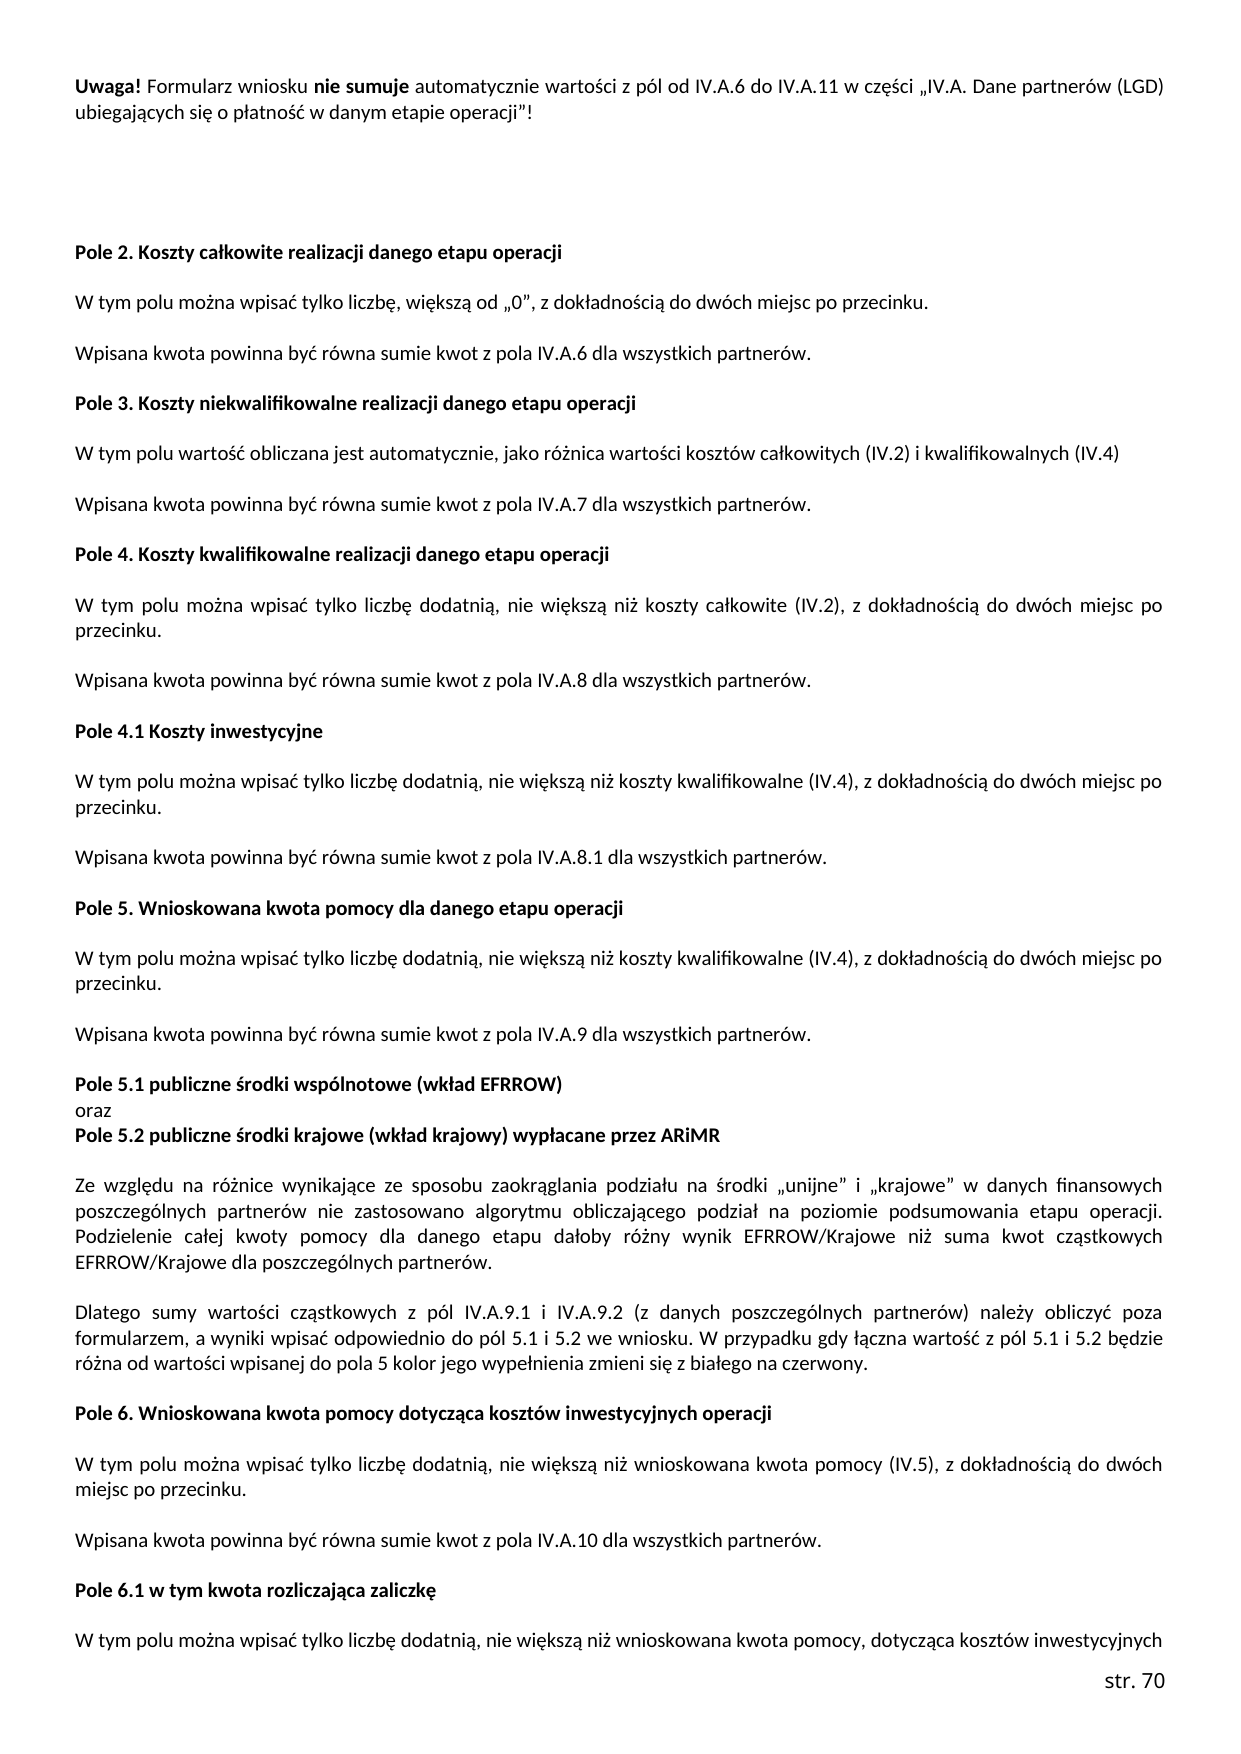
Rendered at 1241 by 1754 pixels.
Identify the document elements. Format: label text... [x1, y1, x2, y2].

list Wpisana kwota powinna być równa sumie kwot z pola IV.A.8 dla wszystkich partnerów. [75, 668, 1165, 693]
text Pole 2. Koszty całkowite realizacji danego etapu operacji [75, 239, 1165, 264]
text Pole 5. Wnioskowana kwota pomocy dla danego etapu operacji [75, 895, 1165, 920]
text Ze względu na różnice wynikające ze sposobu zaokrąglania podziału na środki „unijne” i „krajowe” w danych finansowych poszczególnych partnerów nie zastosowano algorytmu obliczającego podział na poziomie podsumowania etapu operacji. Podzielenie całej kwoty pomocy dla danego etapu dałoby różny wynik EFRROW/Krajowe niż suma kwot cząstkowych EFRROW/Krajowe dla poszczególnych partnerów. [75, 1173, 1165, 1274]
list W tym polu można wpisać tylko liczbę dodatnią, nie większą niż wnioskowana kwota pomocy (IV.5), z dokładnością do dwóch miejsc po przecinku. [75, 1451, 1165, 1502]
list Wpisana kwota powinna być równa sumie kwot z pola IV.A.7 dla wszystkich partnerów. [75, 491, 1165, 516]
list W tym polu można wpisać tylko liczbę dodatnią, nie większą niż koszty kwalifikowalne (IV.4), z dokładnością do dwóch miejsc po przecinku. [75, 945, 1165, 996]
text Pole 3. Koszty niekwalifikowalne realizacji danego etapu operacji [75, 390, 1165, 416]
text Pole 5.2 publiczne środki krajowe (wkład krajowy) wypłacane przez ARiMR [75, 1122, 1165, 1148]
text oraz [75, 1097, 1165, 1122]
text Pole 5.1 publiczne środki wspólnotowe (wkład EFRROW) [75, 1071, 1165, 1097]
text Uwaga! Formularz wniosku nie sumuje automatycznie wartości z pól od IV.A.6 do IV.A.11 w części „IV.A. Dane partnerów (LGD) ubiegających się o płatność w danym etapie operacji”! [75, 74, 1165, 124]
list W tym polu można wpisać tylko liczbę dodatnią, nie większą niż wnioskowana kwota pomocy, dotycząca kosztów inwestycyjnych [75, 1628, 1165, 1653]
text Pole 6.1 w tym kwota rozliczająca zaliczkę [75, 1577, 1165, 1603]
text Pole 4.1 Koszty inwestycyjne [75, 718, 1165, 743]
list W tym polu można wpisać tylko liczbę dodatnią, nie większą niż koszty całkowite (IV.2), z dokładnością do dwóch miejsc po przecinku. [75, 592, 1165, 643]
list Wpisana kwota powinna być równa sumie kwot z pola IV.A.6 dla wszystkich partnerów. [75, 340, 1165, 365]
text Dlatego sumy wartości cząstkowych z pól IV.A.9.1 i IV.A.9.2 (z danych poszczególnych partnerów) należy obliczyć poza formularzem, a wyniki wpisać odpowiednio do pól 5.1 i 5.2 we wniosku. W przypadku gdy łączna wartość z pól 5.1 i 5.2 będzie różna od wartości wpisanej do pola 5 kolor jego wypełnienia zmieni się z białego na czerwony. [75, 1299, 1165, 1376]
text Pole 4. Koszty kwalifikowalne realizacji danego etapu operacji [75, 541, 1165, 567]
list Wpisana kwota powinna być równa sumie kwot z pola IV.A.8.1 dla wszystkich partnerów. [75, 844, 1165, 870]
list W tym polu można wpisać tylko liczbę dodatnią, nie większą niż koszty kwalifikowalne (IV.4), z dokładnością do dwóch miejsc po przecinku. [75, 768, 1165, 819]
text W tym polu wartość obliczana jest automatycznie, jako różnica wartości kosztów całkowitych (IV.2) i kwalifikowalnych (IV.4) [75, 441, 1165, 466]
list W tym polu można wpisać tylko liczbę, większą od „0”, z dokładnością do dwóch miejsc po przecinku. [75, 289, 1165, 315]
text Pole 6. Wnioskowana kwota pomocy dotycząca kosztów inwestycyjnych operacji [75, 1401, 1165, 1426]
list Wpisana kwota powinna być równa sumie kwot z pola IV.A.10 dla wszystkich partnerów. [75, 1527, 1165, 1552]
list Wpisana kwota powinna być równa sumie kwot z pola IV.A.9 dla wszystkich partnerów. [75, 1021, 1165, 1046]
